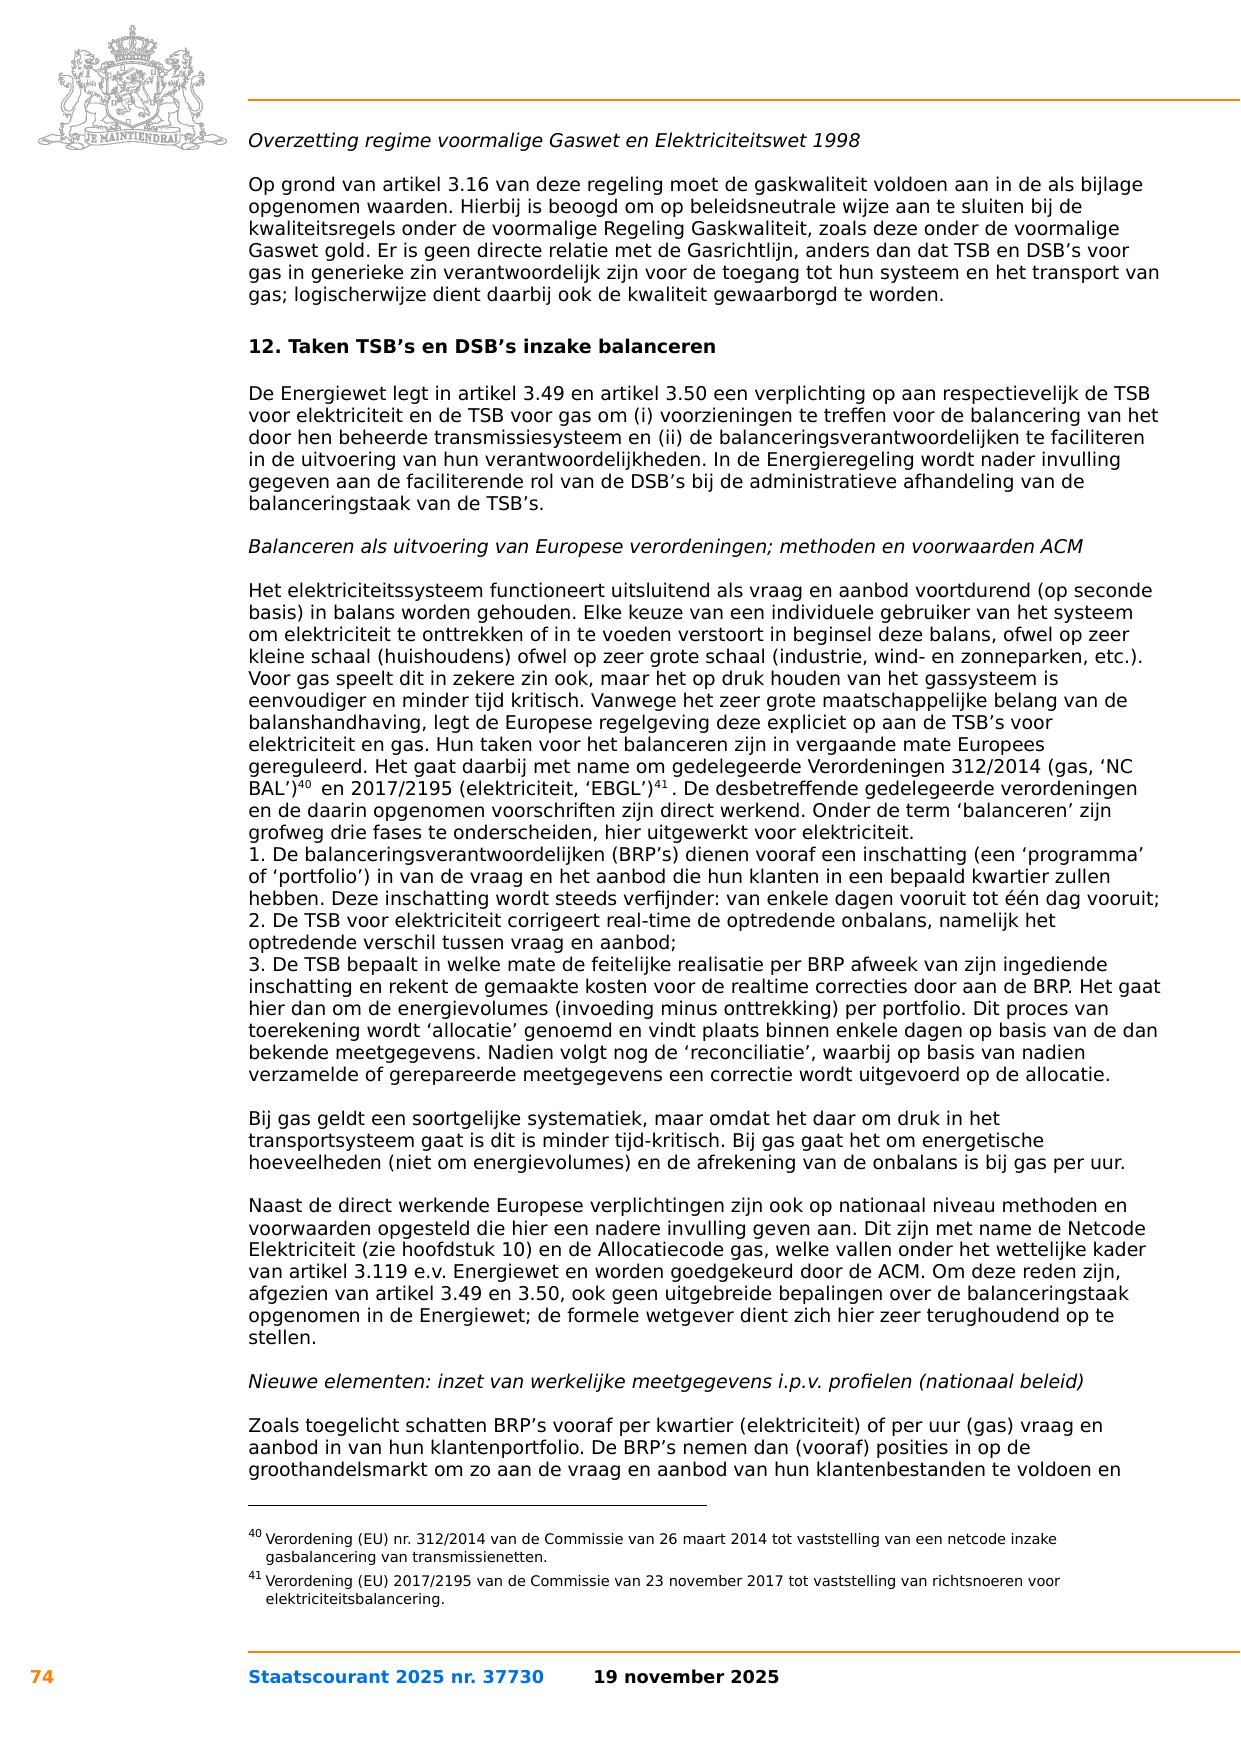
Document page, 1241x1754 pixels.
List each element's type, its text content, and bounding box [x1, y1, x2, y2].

subtitle Nieuwe elementen: inzet van werkelijke meetgegevens i.p.v. profielen (nationaal beleid) [248, 1371, 1163, 1393]
subtitle 12. Taken TSB’s en DSB’s inzake balanceren [248, 336, 1163, 358]
subtitle Overzetting regime voormalige Gaswet en Elektriciteitswet 1998 [248, 130, 1163, 152]
text 2. De TSB voor elektriciteit corrigeert real-time de optredende onbalans, namelijk het optredende verschil tussen vraag en aanbod; [248, 910, 1163, 954]
text Zoals toegelicht schatten BRP’s vooraf per kwartier (elektriciteit) of per uur (gas) vraag en aanbod in van hun klantenportfolio. De BRP’s nemen dan (vooraf) posities in op de groothandelsmarkt om zo aan de vraag en aanbod van hun klantenbestanden te voldoen en [248, 1415, 1163, 1481]
text Het elektriciteitssysteem functioneert uitsluitend als vraag en aanbod voortdurend (op seconde basis) in balans worden gehouden. Elke keuze van een individuele gebruiker van het systeem om elektriciteit te onttrekken of in te voeden verstoort in beginsel deze balans, ofwel op zeer kleine schaal (huishoudens) ofwel op zeer grote schaal (industrie, wind- en zonneparken, etc.). Voor gas speelt dit in zekere zin ook, maar het op druk houden van het gassysteem is eenvoudiger en minder tijd kritisch. Vanwege het zeer grote maatschappelijke belang van de balanshandhaving, legt de Europese regelgeving deze expliciet op aan de TSB’s voor elektriciteit en gas. Hun taken voor het balanceren zijn in vergaande mate Europees gereguleerd. Het gaat daarbij met name om gedelegeerde Verordeningen 312/2014 (gas, ‘NC BAL’) en 2017/2195 (elektriciteit, ‘EBGL’). De desbetreffende gedelegeerde verordeningen en de daarin opgenomen voorschriften zijn direct werkend. Onder de term ‘balanceren’ zijn grofweg drie fases te onderscheiden, hier uitgewerkt voor elektriciteit. [248, 580, 1163, 844]
picture [38, 25, 227, 150]
text 1. De balanceringsverantwoordelijken (BRP’s) dienen vooraf een inschatting (een ‘programma’ of ‘portfolio’) in van de vraag en het aanbod die hun klanten in een bepaald kwartier zullen hebben. Deze inschatting wordt steeds verfijnder: van enkele dagen vooruit tot één dag vooruit; [248, 844, 1163, 910]
subtitle Balanceren als uitvoering van Europese verordeningen; methoden en voorwaarden ACM [248, 536, 1163, 558]
text Naast de direct werkende Europese verplichtingen zijn ook op nationaal niveau methoden en voorwaarden opgesteld die hier een nadere invulling geven aan. Dit zijn met name de Netcode Elektriciteit (zie hoofdstuk 10) en de Allocatiecode gas, welke vallen onder het wettelijke kader van artikel 3.119 e.v. Energiewet en worden goedgekeurd door de ACM. Om deze reden zijn, afgezien van artikel 3.49 en 3.50, ook geen uitgebreide bepalingen over de balanceringstaak opgenomen in de Energiewet; de formele wetgever dient zich hier zeer terughoudend op te stellen. [248, 1195, 1163, 1349]
text Bij gas geldt een soortgelijke systematiek, maar omdat het daar om druk in het transportsysteem gaat is dit is minder tijd-kritisch. Bij gas gaat het om energetische hoeveelheden (niet om energievolumes) en de afrekening van de onbalans is bij gas per uur. [248, 1108, 1163, 1173]
text 3. De TSB bepaalt in welke mate de feitelijke realisatie per BRP afweek van zijn ingediende inschatting en rekent de gemaakte kosten voor de realtime correcties door aan de BRP. Het gaat hier dan om de energievolumes (invoeding minus onttrekking) per portfolio. Dit proces van toerekening wordt ‘allocatie’ genoemd en vindt plaats binnen enkele dagen op basis van de dan bekende meetgegevens. Nadien volgt nog de ‘reconciliatie’, waarbij op basis van nadien verzamelde of gerepareerde meetgegevens een correctie wordt uitgevoerd op de allocatie. [248, 954, 1163, 1086]
text Verordening (EU) nr. 312/2014 van de Commissie van 26 maart 2014 tot vaststelling van een netcode inzake gasbalancering van transmissienetten. [248, 1527, 1163, 1566]
text Verordening (EU) 2017/2195 van de Commissie van 23 november 2017 tot vaststelling van richtsnoeren voor elektriciteitsbalancering. [248, 1569, 1163, 1608]
text Op grond van artikel 3.16 van deze regeling moet de gaskwaliteit voldoen aan in de als bijlage opgenomen waarden. Hierbij is beoogd om op beleidsneutrale wijze aan te sluiten bij de kwaliteitsregels onder de voormalige Regeling Gaskwaliteit, zoals deze onder de voormalige Gaswet gold. Er is geen directe relatie met de Gasrichtlijn, anders dan dat TSB en DSB’s voor gas in generieke zin verantwoordelijk zijn voor de toegang tot hun systeem en het transport van gas; logischerwijze dient daarbij ook de kwaliteit gewaarborgd te worden. [248, 174, 1163, 306]
text De Energiewet legt in artikel 3.49 en artikel 3.50 een verplichting op aan respectievelijk de TSB voor elektriciteit en de TSB voor gas om (i) voorzieningen te treffen voor de balancering van het door hen beheerde transmissiesysteem en (ii) de balanceringsverantwoordelijken te faciliteren in de uitvoering van hun verantwoordelijkheden. In de Energieregeling wordt nader invulling gegeven aan de faciliterende rol van de DSB’s bij de administratieve afhandeling van de balanceringstaak van de TSB’s. [248, 383, 1163, 514]
